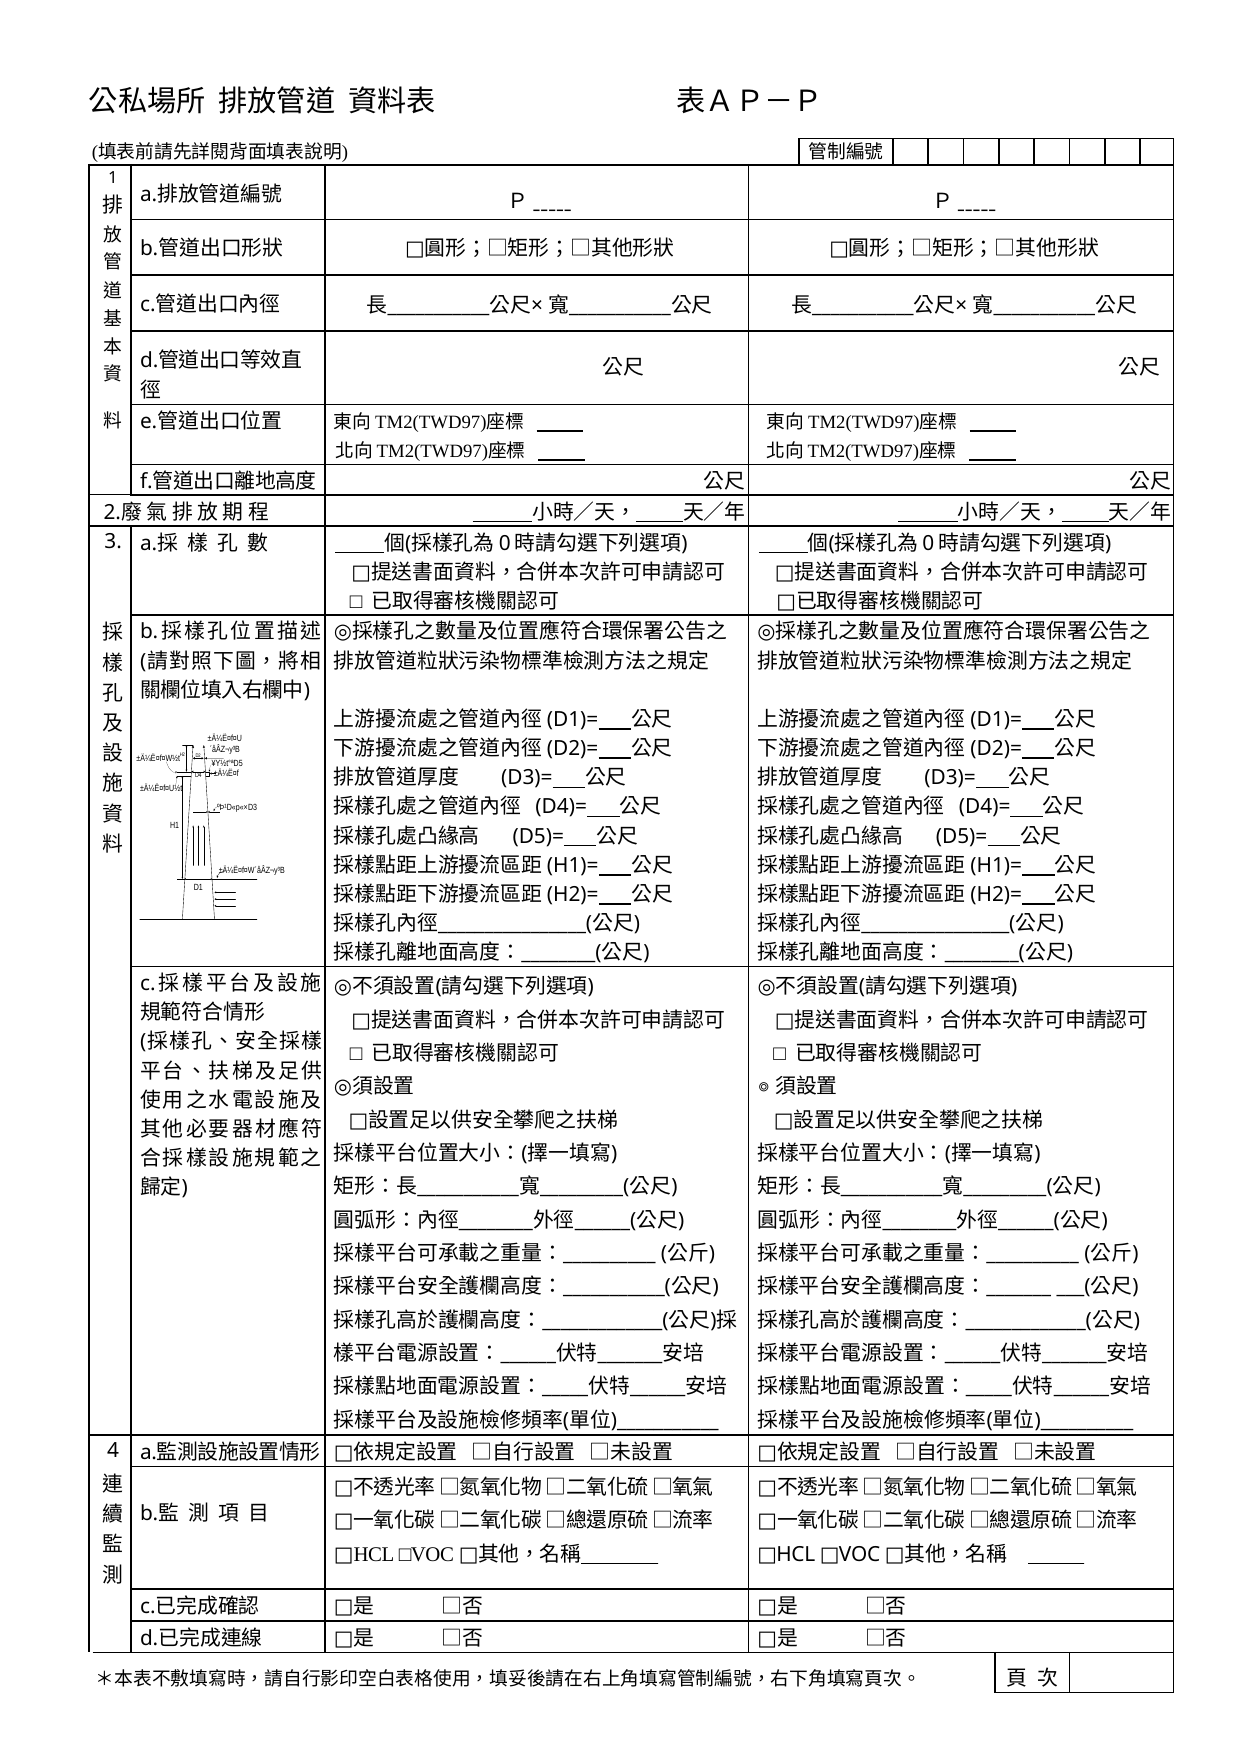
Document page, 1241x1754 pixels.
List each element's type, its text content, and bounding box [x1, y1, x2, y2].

table_cell □是 □否 [326, 1622, 748, 1652]
table_cell [1174, 614, 1180, 966]
table_cell ◎採樣孔之數量及位置應符合環保署公告之排放管道粒狀污染物標準檢測方法之規定 上游擾流處之管道內徑 (D1)= 公尺 下游擾流處之管道內徑 (D2)= 公尺 排放管道厚度 (D3)= 公尺 採樣孔處之管道內徑 (D4)= 公尺 採樣孔處凸緣高 (D5)= 公尺 採樣點距上游擾流區距 (H1)= 公尺 採樣點距下游擾流區距 (H2)= 公尺 採樣孔內徑________________(公尺) 採樣孔離地面高度：________(公尺) [749, 616, 1173, 966]
table_cell 4 [90, 1436, 130, 1466]
table_cell a.採 樣 孔 數 [132, 527, 324, 614]
table_header [1141, 139, 1173, 164]
table_cell □圓形；□矩形；□其他形狀 [749, 220, 1173, 274]
table_cell c.採樣平台及設施規範符合情形 (採樣孔、安全採樣平台、扶梯及足供使用之水電設施及其他必要器材應符合採樣設施規範之歸定) [132, 967, 324, 1434]
table_cell [1174, 1652, 1180, 1692]
text 公私場所 排放管道 資料表 表ＡＰ－Ｐ [89, 61, 1163, 137]
table_cell 個(採樣孔為0時請勾選下列選項) □提送書面資料，合併本次許可申請認可 □已取得審核機關認可 [749, 527, 1173, 614]
table_cell [1174, 164, 1180, 218]
table_cell e.管道出口位置 [132, 405, 324, 463]
table_header 管制編號 [800, 139, 892, 164]
table_cell a.排放管道編號 [132, 166, 324, 218]
table_header [894, 139, 927, 164]
table_cell □依規定設置 □自行設置 □未設置 [326, 1436, 748, 1466]
table_cell 長___________公尺× 寬___________公尺 [749, 276, 1173, 330]
table_cell 公尺 [749, 465, 1173, 494]
table_cell 長___________公尺× 寬___________公尺 [326, 276, 748, 330]
table_cell 採 樣 孔 及 設 施 資 料 [90, 614, 130, 966]
table_cell □是 □否 [326, 1590, 748, 1620]
table_cell □是 □否 [749, 1622, 1173, 1652]
table_cell 小時／天， 天／年 [326, 496, 748, 525]
table_cell b.監 測 項 目 [132, 1467, 324, 1588]
table_cell 3. [90, 527, 130, 614]
table_cell b.採樣孔位置描述(請對照下圖，將相關欄位填入右欄中) [132, 616, 324, 966]
table_cell [1174, 1434, 1180, 1466]
table_cell Ｐˍˍˍˍˍ [326, 166, 748, 218]
table_cell 東向TM2(TWD97)座標 北向TM2(TWD97)座標 [326, 405, 748, 463]
table_cell f.管道出口離地高度 [132, 465, 324, 494]
table_cell □不透光率 □氮氧化物 □二氧化硫 □氧氣 □一氧化碳 □二氧化碳 □總還原硫 □流率 □HCL □VOC □其他，名稱 [749, 1467, 1173, 1588]
table_cell [1174, 404, 1180, 463]
table_header [1106, 139, 1139, 164]
table_cell 本資 [90, 330, 130, 404]
table_cell c.管道出口內徑 [132, 276, 324, 330]
table_header [1035, 139, 1069, 164]
table_cell [1174, 966, 1180, 1434]
table_header [1000, 139, 1033, 164]
table_cell c.已完成確認 [132, 1590, 324, 1620]
table_cell Ｐˍˍˍˍˍ [749, 166, 1173, 218]
table_cell [1174, 274, 1180, 330]
table_cell b.管道出口形狀 [132, 220, 324, 274]
table_cell □圓形；□矩形；□其他形狀 [326, 220, 748, 274]
table_cell [90, 464, 130, 494]
table_cell [1174, 1620, 1180, 1652]
table_cell [1174, 1466, 1180, 1588]
table_cell 道 基 [90, 274, 130, 330]
table_header [1070, 139, 1104, 164]
table_cell □不透光率 □氮氧化物 □二氧化硫 □氧氣 □一氧化碳 □二氧化碳 □總還原硫 □流率 □HCL □VOC □其他，名稱 [326, 1467, 748, 1588]
table_header [964, 139, 998, 164]
table_cell d.已完成連線 [132, 1622, 324, 1652]
table_cell 2.廢 氣 排 放 期 程 [90, 495, 324, 525]
table_cell 公尺 [749, 332, 1173, 404]
table_cell □是 □否 [749, 1590, 1173, 1620]
table_cell a.監測設施設置情形 [132, 1436, 324, 1466]
table_cell 個(採樣孔為0時請勾選下列選項) □提送書面資料，合併本次許可申請認可 已取得審核機關認可 [326, 527, 748, 614]
table_header [1174, 138, 1180, 164]
table_cell [90, 966, 130, 1434]
table_cell [89, 1652, 93, 1692]
table_cell [1174, 330, 1180, 404]
table_cell 公尺 [326, 465, 748, 494]
table_header [929, 139, 963, 164]
table_cell d.管道出口等效直徑 [132, 332, 324, 404]
table_header (填表前請先詳閱背面填表說明) [89, 138, 798, 164]
table_cell ◎不須設置(請勾選下列選項) □提送書面資料，合併本次許可申請認可 已取得審核機關認可 ◎須設置 □設置足以供安全攀爬之扶梯 採樣平台位置大小：(擇一填寫) 矩形：長___________寬_________(公尺) 圓弧形：內徑________外徑______(公尺) 採樣平台可承載之重量：__________ (公斤) 採樣平台安全護欄高度：___________(公尺) 採樣孔高於護欄高度：_____________(公尺)採樣平台電源設置：______伏特_______安培 採樣點地面電源設置：_____伏特______安培 採樣平台及設施檢修頻率(單位)___________ [326, 967, 748, 1434]
table_cell 放 管 [90, 219, 130, 274]
table_cell 東向TM2(TWD97)座標 北向TM2(TWD97)座標 [749, 405, 1173, 463]
table_cell 連續監測 [90, 1466, 130, 1588]
table_cell 料 [90, 404, 130, 463]
table_cell [90, 1588, 130, 1620]
table_cell 公尺 [326, 332, 748, 404]
table_cell [1070, 1653, 1173, 1692]
table_cell 頁 次 [996, 1653, 1069, 1692]
table_cell 1 排 [90, 166, 130, 218]
table_cell [1174, 525, 1180, 614]
table_cell 小時／天， 天／年 [749, 496, 1173, 525]
table_cell ◎採樣孔之數量及位置應符合環保署公告之排放管道粒狀污染物標準檢測方法之規定 上游擾流處之管道內徑 (D1)= 公尺 下游擾流處之管道內徑 (D2)= 公尺 排放管道厚度 (D3)= 公尺 採樣孔處之管道內徑 (D4)= 公尺 採樣孔處凸緣高 (D5)= 公尺 採樣點距上游擾流區距 (H1)= 公尺 採樣點距下游擾流區距 (H2)= 公尺 採樣孔內徑________________(公尺) 採樣孔離地面高度：________(公尺) [326, 616, 748, 966]
table_cell [1174, 494, 1180, 525]
table_cell ◎不須設置(請勾選下列選項) □提送書面資料，合併本次許可申請認可 已取得審核機關認可 須設置 □設置足以供安全攀爬之扶梯 採樣平台位置大小：(擇一填寫) 矩形：長___________寬_________(公尺) 圓弧形：內徑________外徑______(公尺) 採樣平台可承載之重量：__________ (公斤) 採樣平台安全護欄高度：_______ ___(公尺) 採樣孔高於護欄高度：_____________(公尺) 採樣平台電源設置：______伏特_______安培 採樣點地面電源設置：_____伏特______安培 採樣平台及設施檢修頻率(單位)__________ [749, 967, 1173, 1434]
table_cell [1174, 1588, 1180, 1620]
table_cell [1174, 464, 1180, 494]
table_cell ＊本表不敷填寫時，請自行影印空白表格使用，填妥後請在右上角填寫管制編號，右下角填寫頁次。 [93, 1653, 994, 1692]
table_cell [90, 1620, 130, 1652]
table_cell □依規定設置 □自行設置 □未設置 [749, 1436, 1173, 1466]
table_cell [1174, 219, 1180, 274]
